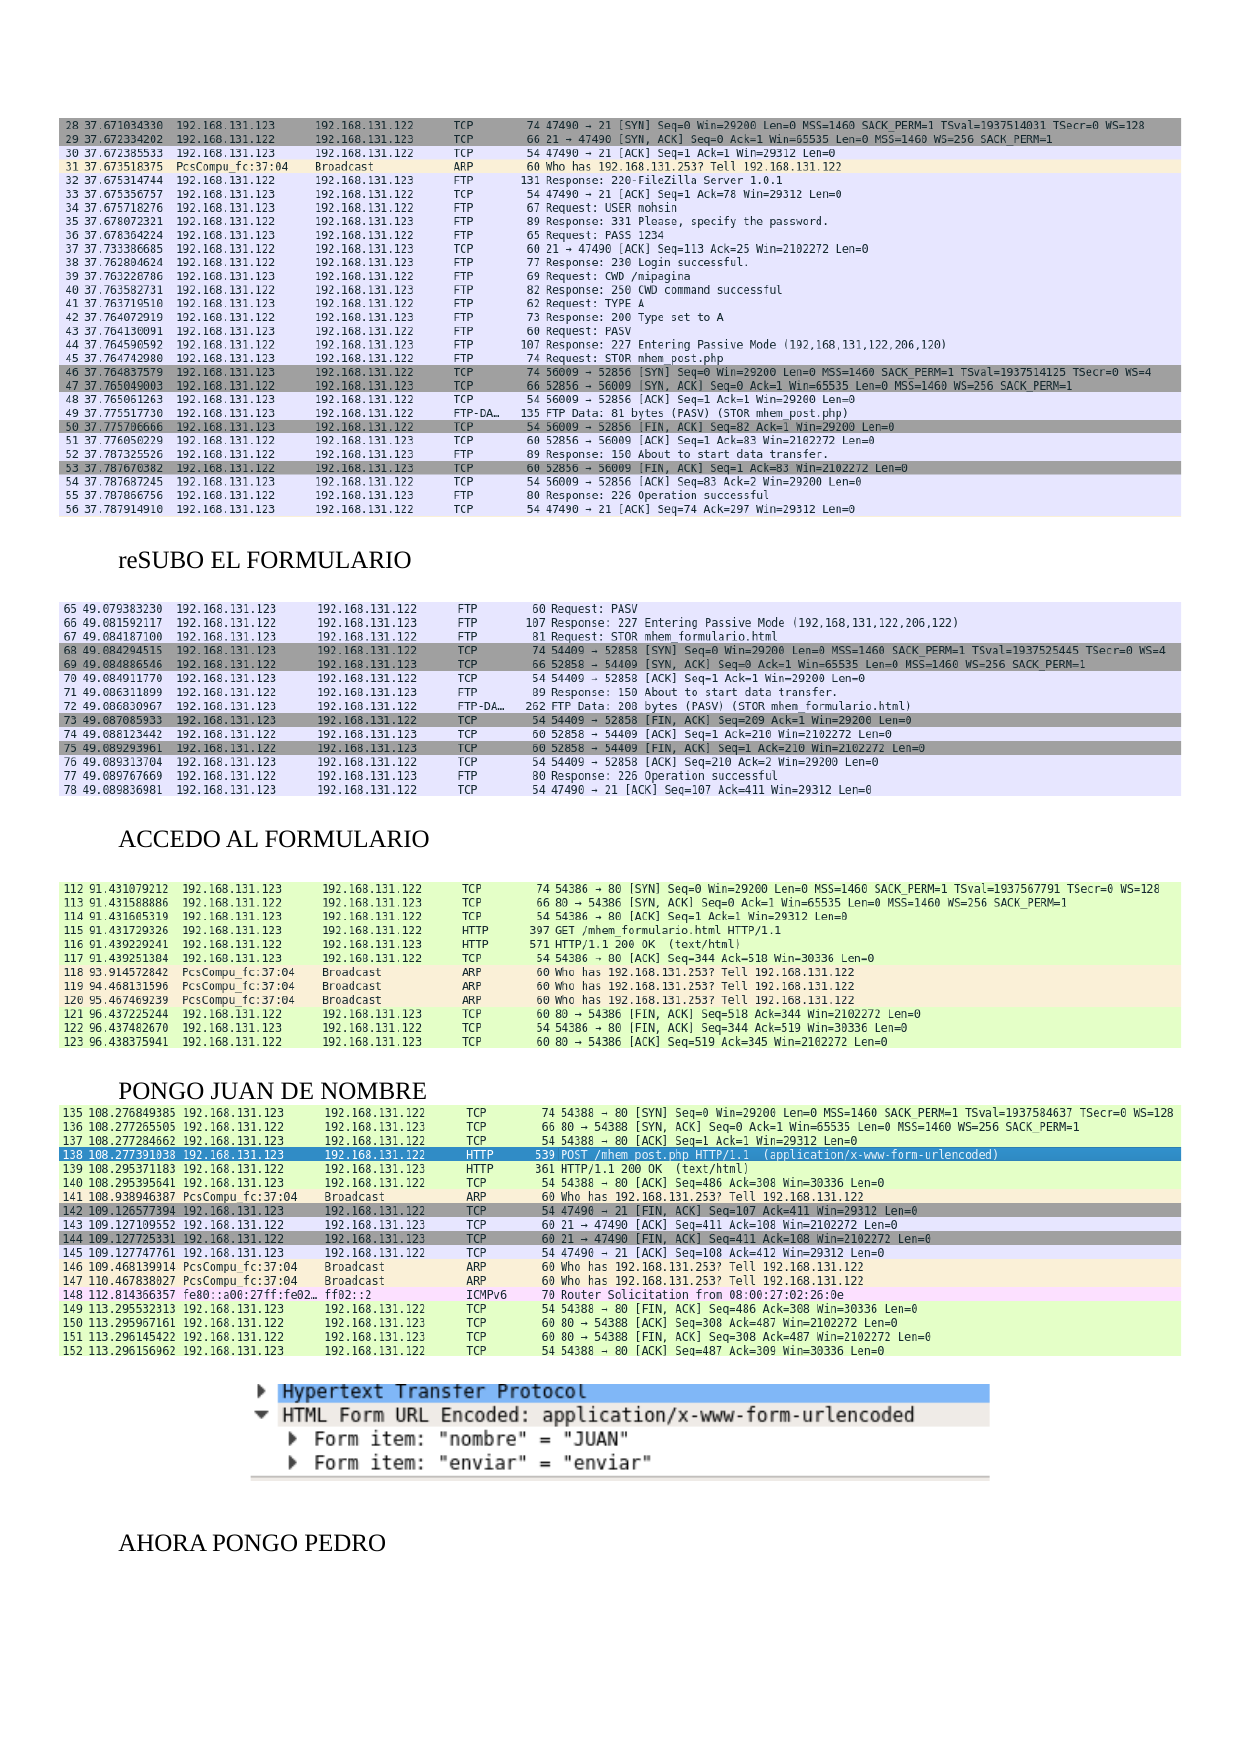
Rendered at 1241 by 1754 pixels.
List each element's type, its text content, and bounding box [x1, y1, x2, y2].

text PONGO JUAN DE NOMBRE [118, 1076, 1122, 1105]
picture [59, 882, 1182, 1048]
text AHORA PONGO PEDRO [118, 1528, 1122, 1557]
picture [59, 118, 1182, 517]
picture [59, 602, 1182, 796]
picture [59, 1105, 1182, 1356]
text reSUBO EL FORMULARIO [118, 545, 1122, 574]
text ACCEDO AL FORMULARIO [118, 824, 1122, 853]
picture [250, 1384, 990, 1481]
